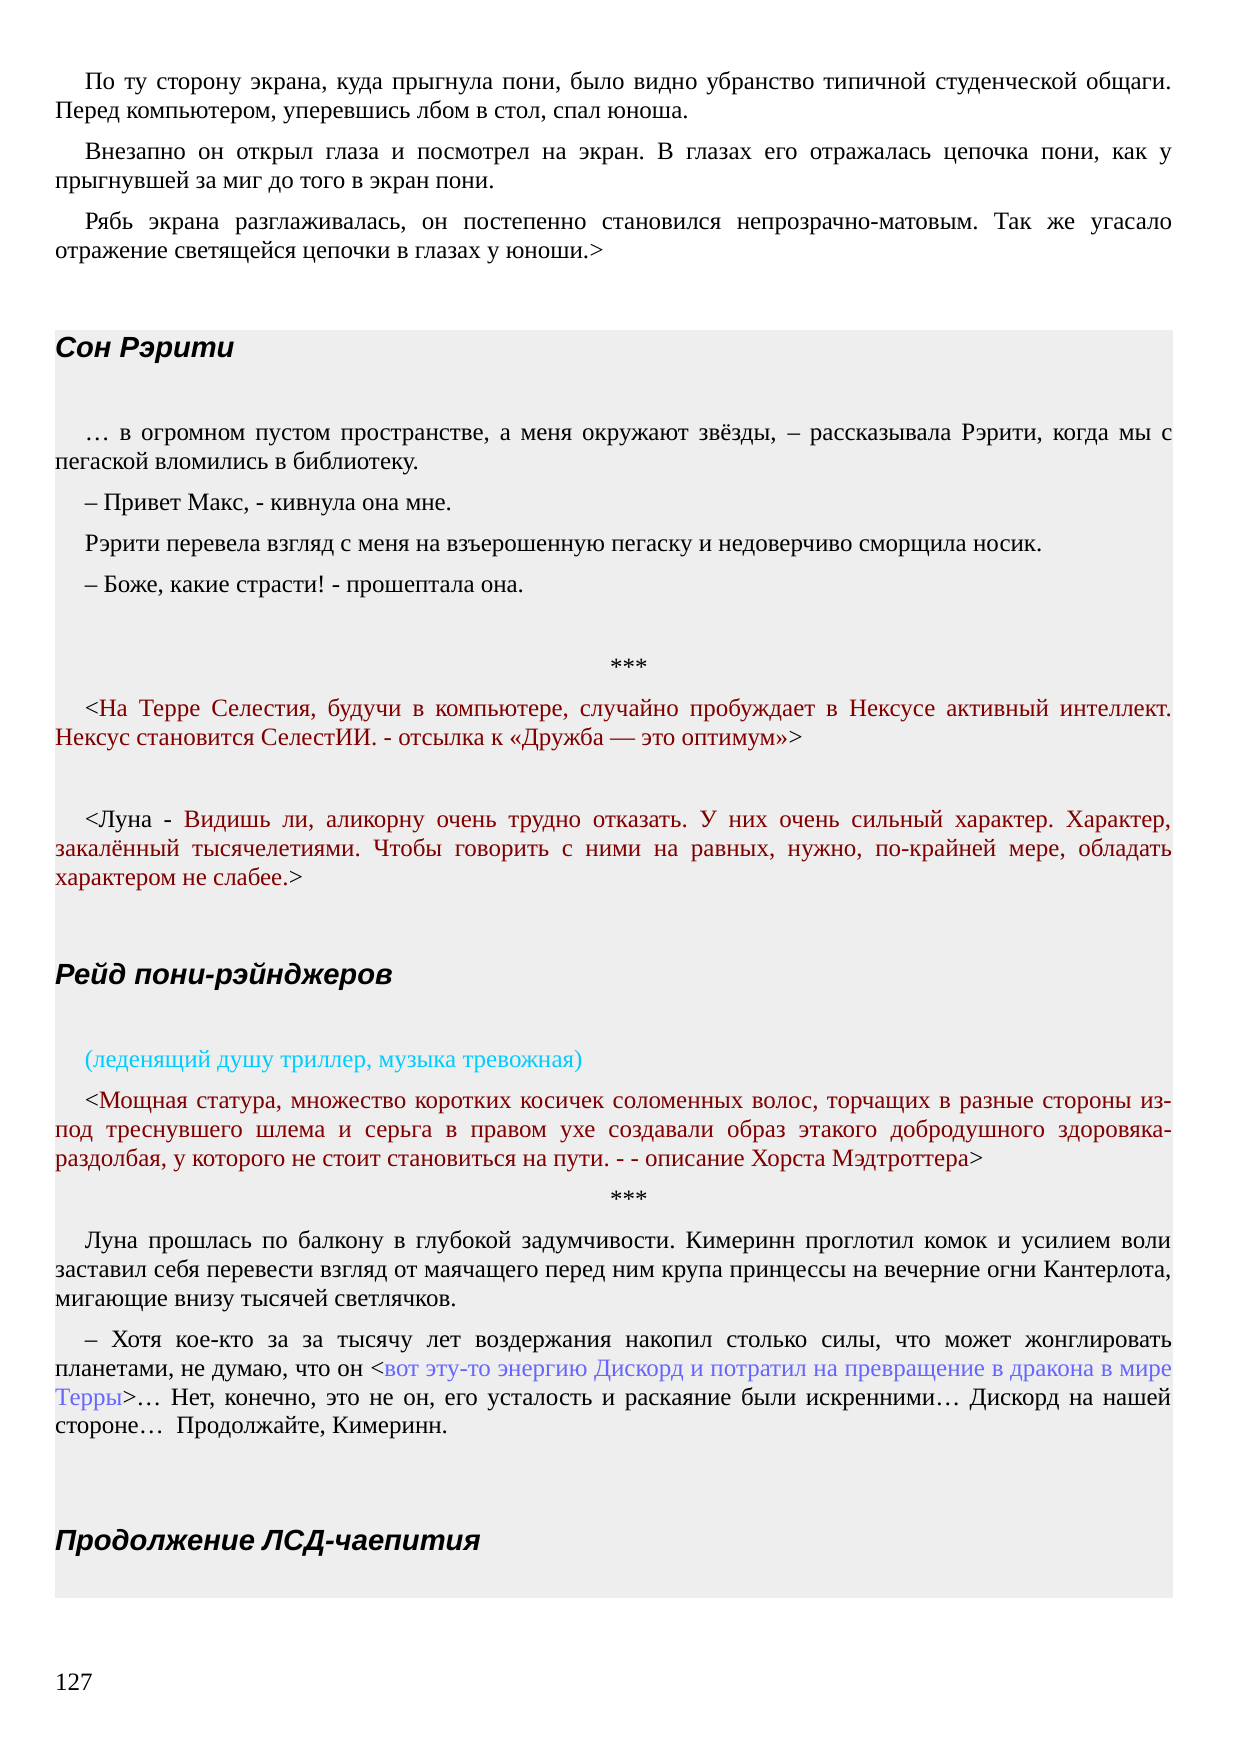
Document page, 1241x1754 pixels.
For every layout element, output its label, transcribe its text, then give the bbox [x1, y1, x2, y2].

text … в огромном пустом пространстве, а меня окружают звёзды, – рассказывала Рэрити, когда мы с пегаской вломились в библиотеку. [55, 417, 1173, 474]
text (леденящий душу триллер, музыка тревожная) [55, 1044, 1173, 1073]
text <Луна - Видишь ли, аликорну очень трудно отказать. У них очень сильный характер. Характер, закалённый тысячелетиями. Чтобы говорить с ними на равных, нужно, по-крайней мере, обладать характером не слабее.> [55, 804, 1173, 891]
text Луна прошлась по балкону в глубокой задумчивости. Кимеринн проглотил комок и усилием воли заставил себя перевести взгляд от маячащего перед ним крупа принцессы на вечерние огни Кантерлота, мигающие внизу тысячей светлячков. [55, 1226, 1173, 1312]
text *** [55, 1184, 1173, 1213]
text Рэрити перевела взгляд с меня на взъерошенную пегаску и недоверчиво сморщила носик. [55, 528, 1173, 557]
text <Мощная статура, множество коротких косичек соломенных волос, торчащих в разные стороны из-под треснувшего шлема и серьга в правом ухе создавали образ этакого добродушного здоровяка-раздолбая, у которого не стоит становиться на пути. - - описание Хорста Мэдтроттера> [55, 1086, 1173, 1172]
text – Боже, какие страсти! - прошептала она. [55, 569, 1173, 598]
text <На Терре Селестия, будучи в компьютере, случайно пробуждает в Нексусе активный интеллект. Нексус становится СелестИИ. - отсылка к «Дружба — это оптимум»> [55, 693, 1173, 751]
subtitle Продолжение ЛСД-чаепития [55, 1523, 1173, 1556]
subtitle Рейд пони-рэйнджеров [55, 957, 1173, 991]
text По ту сторону экрана, куда прыгнула пони, было видно убранство типичной студенческой общаги. Перед компьютером, уперевшись лбом в стол, спал юноша. [55, 66, 1173, 123]
subtitle Сон Рэрити [55, 330, 1173, 363]
text – Хотя кое-кто за за тысячу лет воздержания накопил столько силы, что может жонглировать планетами, не думаю, что он <вот эту-то энергию Дискорд и потратил на превращение в дракона в мире Терры>… Нет, конечно, это не он, его усталость и раскаяние были искренними… Дискорд на нашей стороне… Продолжайте, Кимеринн. [55, 1324, 1173, 1439]
text – Привет Макс, - кивнула она мне. [55, 487, 1173, 516]
text *** [55, 652, 1173, 681]
text Внезапно он открыл глаза и посмотрел на экран. В глазах его отражалась цепочка пони, как у прыгнувшей за миг до того в экран пони. [55, 136, 1173, 193]
text Рябь экрана разглаживалась, он постепенно становился непрозрачно-матовым. Так же угасало отражение светящейся цепочки в глазах у юноши.> [55, 206, 1173, 263]
